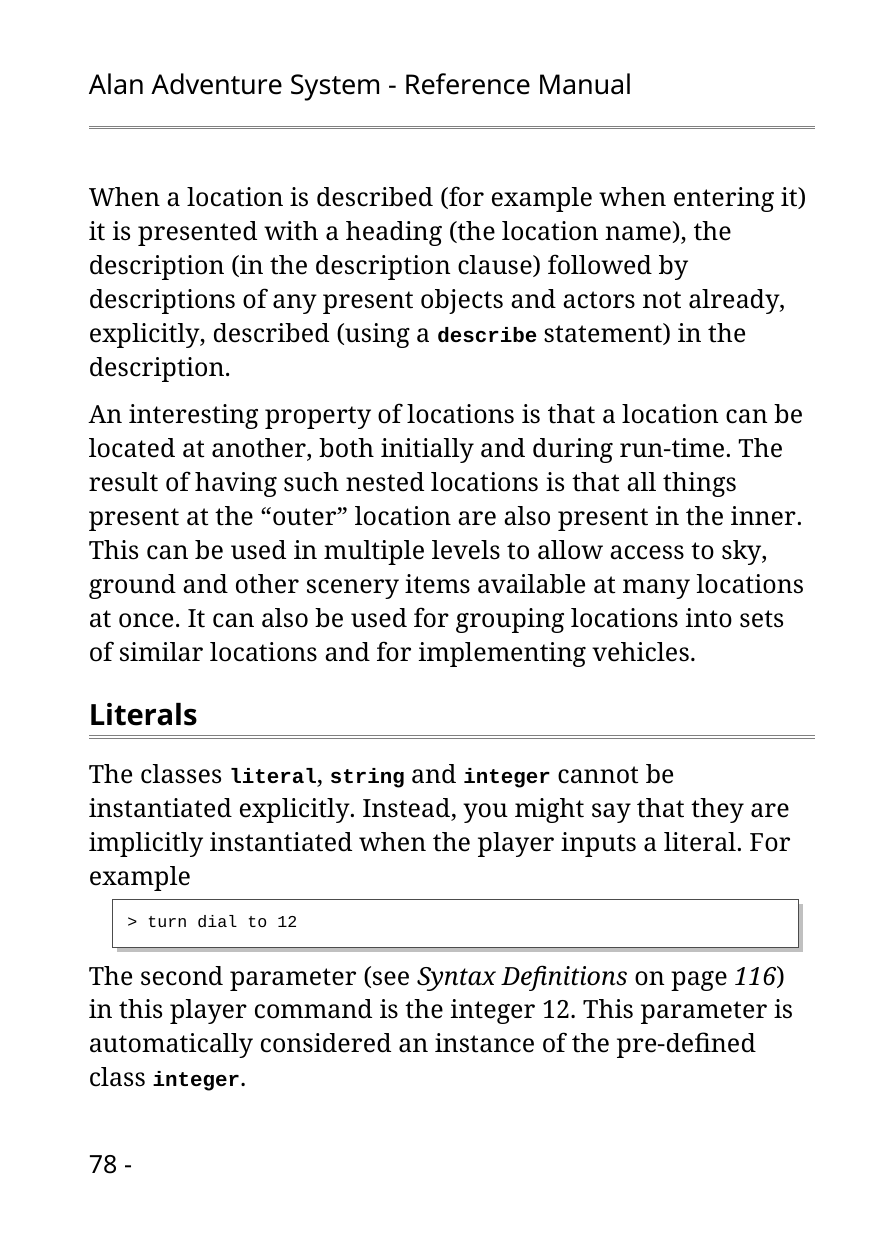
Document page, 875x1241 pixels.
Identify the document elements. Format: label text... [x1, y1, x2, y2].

text The classes literal, string and integer cannot be instantiated explicitly. Instead, you might say that they are implicitly instantiated when the player inputs a literal. For example [88, 757, 815, 893]
text The second parameter (see Syntax Definitions on page 91) in this player command is the integer 12. This parameter is automatically considered an instance of the pre-defined class integer. [88, 958, 815, 1094]
text An interesting property of locations is that a location can be located at another, both initially and during run-time. The result of having such nested locations is that all things present at the “outer” location are also present in the inner. This can be used in multiple levels to allow access to sky, ground and other scenery items available at many locations at once. It can also be used for grouping locations into sets of similar locations and for implementing vehicles. [88, 397, 815, 669]
subtitle Literals [88, 694, 815, 738]
text When a location is described (for example when entering it) it is presented with a heading (the location name), the description (in the description clause) followed by descriptions of any present objects and actors not already, explicitly, described (using a describe statement) in the description. [88, 180, 815, 384]
text > turn dial to 12 [113, 900, 798, 947]
